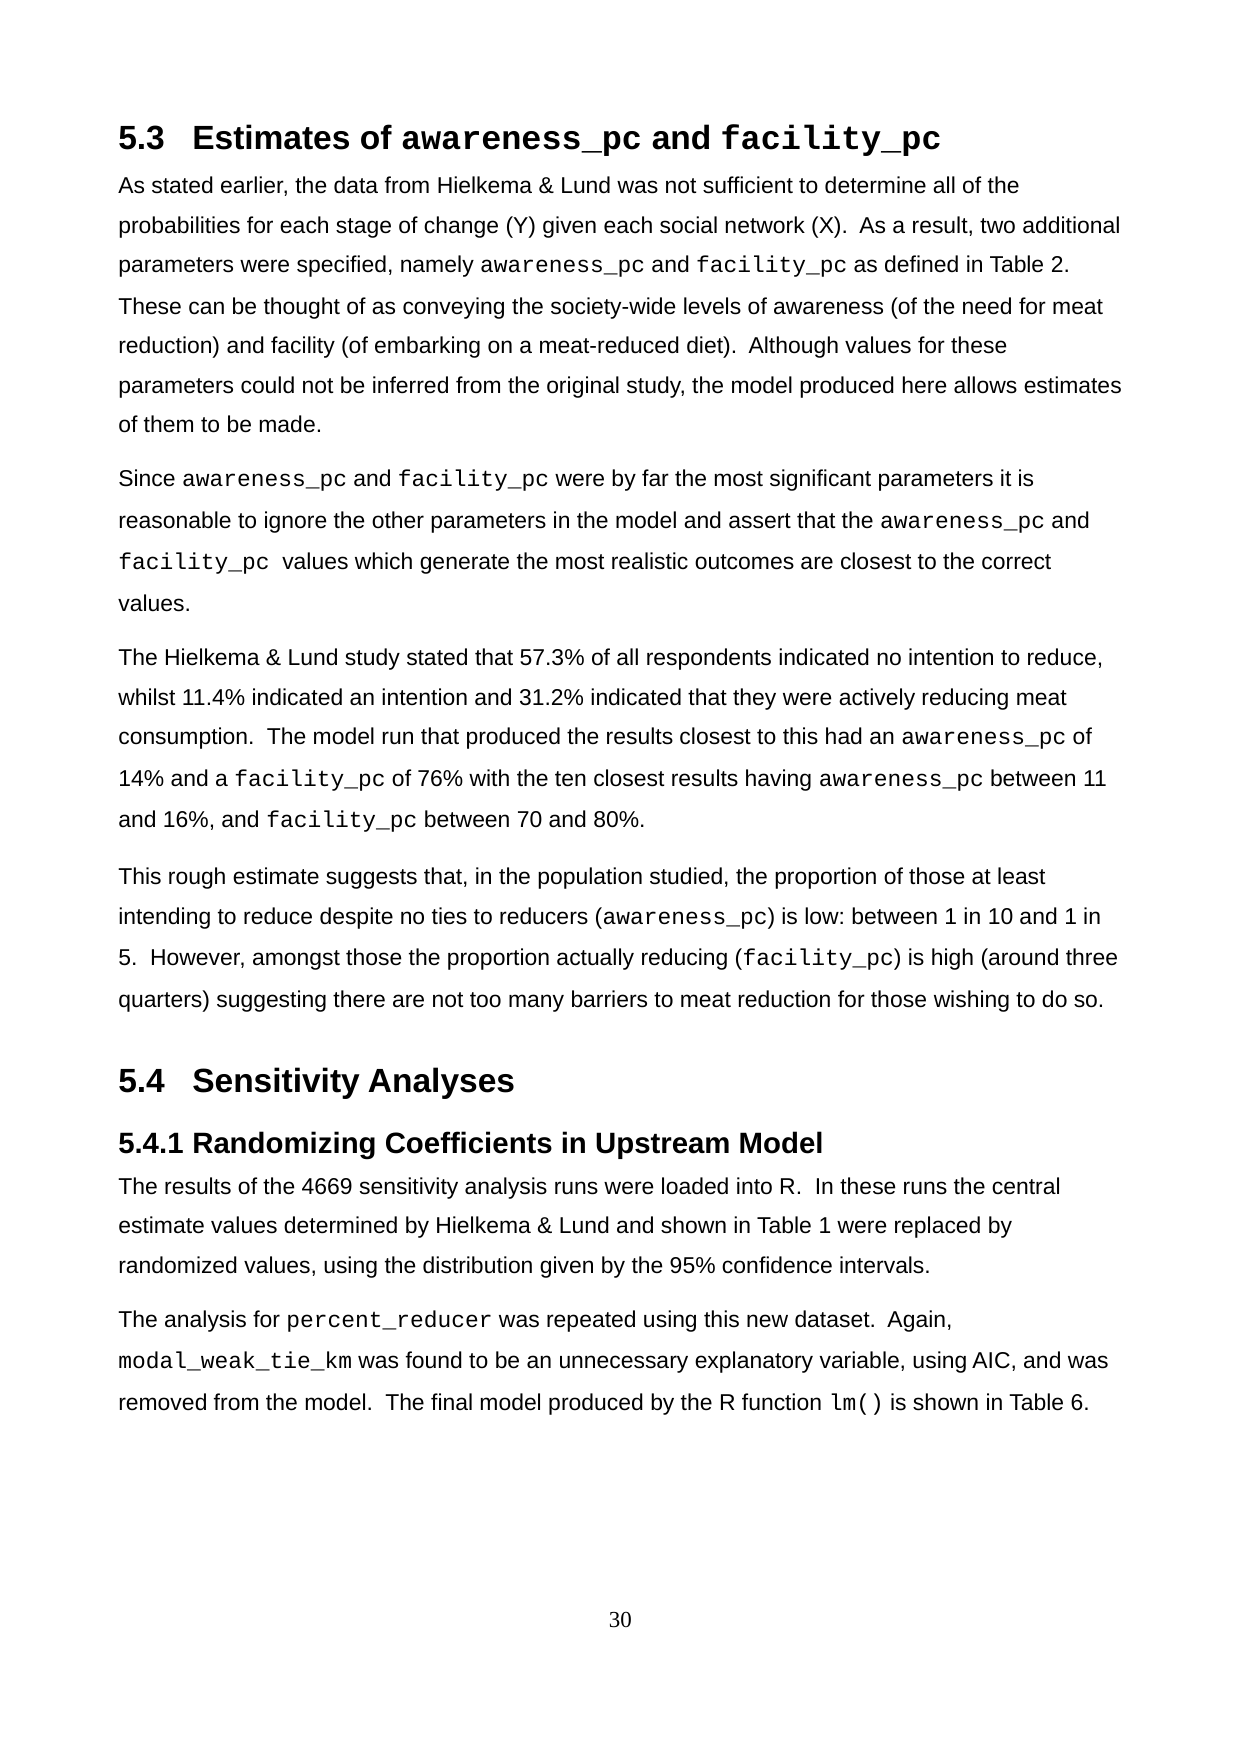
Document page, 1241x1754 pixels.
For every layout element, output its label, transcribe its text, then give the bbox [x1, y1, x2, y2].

subtitle Randomizing Coefficients in Upstream Model [118, 1126, 1122, 1160]
subtitle Estimates of awareness_pc and facility_pc [118, 118, 1122, 160]
text The Hielkema & Lund study stated that 57.3% of all respondents indicated no intention to reduce, whilst 11.4% indicated an intention and 31.2% indicated that they were actively reducing meat consumption. The model run that produced the results closest to this had an awareness_pc of 14% and a facility_pc of 76% with the ten closest results having awareness_pc between 11 and 16%, and facility_pc between 70 and 80%. [118, 644, 1122, 834]
text Since awareness_pc and facility_pc were by far the most significant parameters it is reasonable to ignore the other parameters in the model and assert that the awareness_pc and facility_pc values which generate the most realistic outcomes are closest to the correct values. [118, 465, 1122, 616]
text The results of the 4669 sensitivity analysis runs were loaded into R. In these runs the central estimate values determined by Hielkema & Lund and shown in Table 1 were replaced by randomized values, using the distribution given by the 95% confidence intervals. [118, 1173, 1122, 1278]
text As stated earlier, the data from Hielkema & Lund was not sufficient to determine all of the probabilities for each stage of change (Y) given each social network (X). As a result, two additional parameters were specified, namely awareness_pc and facility_pc as defined in Table 2. These can be thought of as conveying the society-wide levels of awareness (of the need for meat reduction) and facility (of embarking on a meat-reduced diet). Although values for these parameters could not be inferred from the original study, the model produced here allows estimates of them to be made. [118, 172, 1122, 437]
text The analysis for percent_reducer was repeated using this new dataset. Again, modal_weak_tie_km was found to be an unnecessary explanatory variable, using AIC, and was removed from the model. The final model produced by the R function lm() is shown in Table 6. [118, 1306, 1122, 1417]
subtitle Sensitivity Analyses [118, 1061, 1122, 1099]
text This rough estimate suggests that, in the population studied, the proportion of those at least intending to reduce despite no ties to reducers (awareness_pc) is low: between 1 in 10 and 1 in 5. However, amongst those the proportion actually reducing (facility_pc) is high (around three quarters) suggesting there are not too many barriers to meat reduction for those wishing to do so. [118, 863, 1122, 1012]
